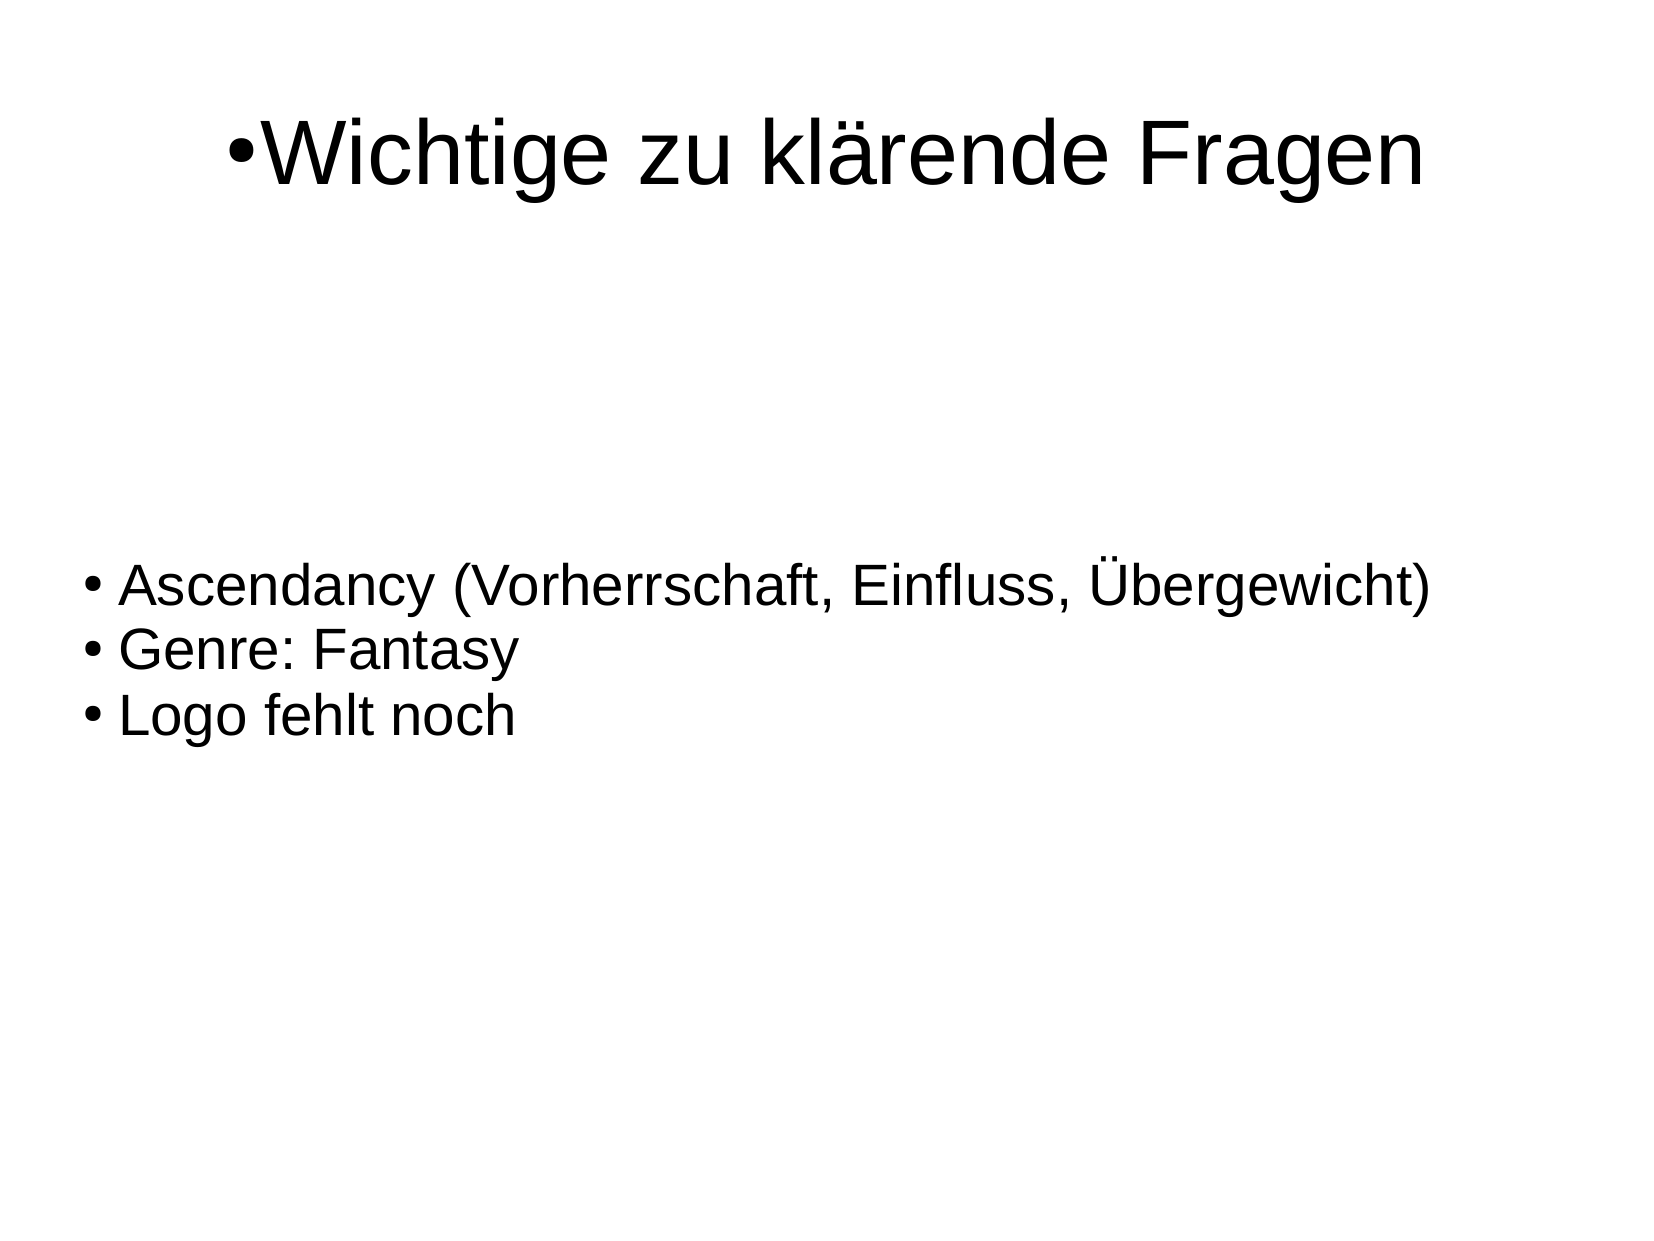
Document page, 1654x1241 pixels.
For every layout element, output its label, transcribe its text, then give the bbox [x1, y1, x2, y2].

title Wichtige zu klärende Fragen [82, 49, 1571, 257]
subtitle Ascendancy (Vorherrschaft, Einfluss, Übergewicht) Genre: Fantasy Logo fehlt noch [82, 290, 1571, 1010]
